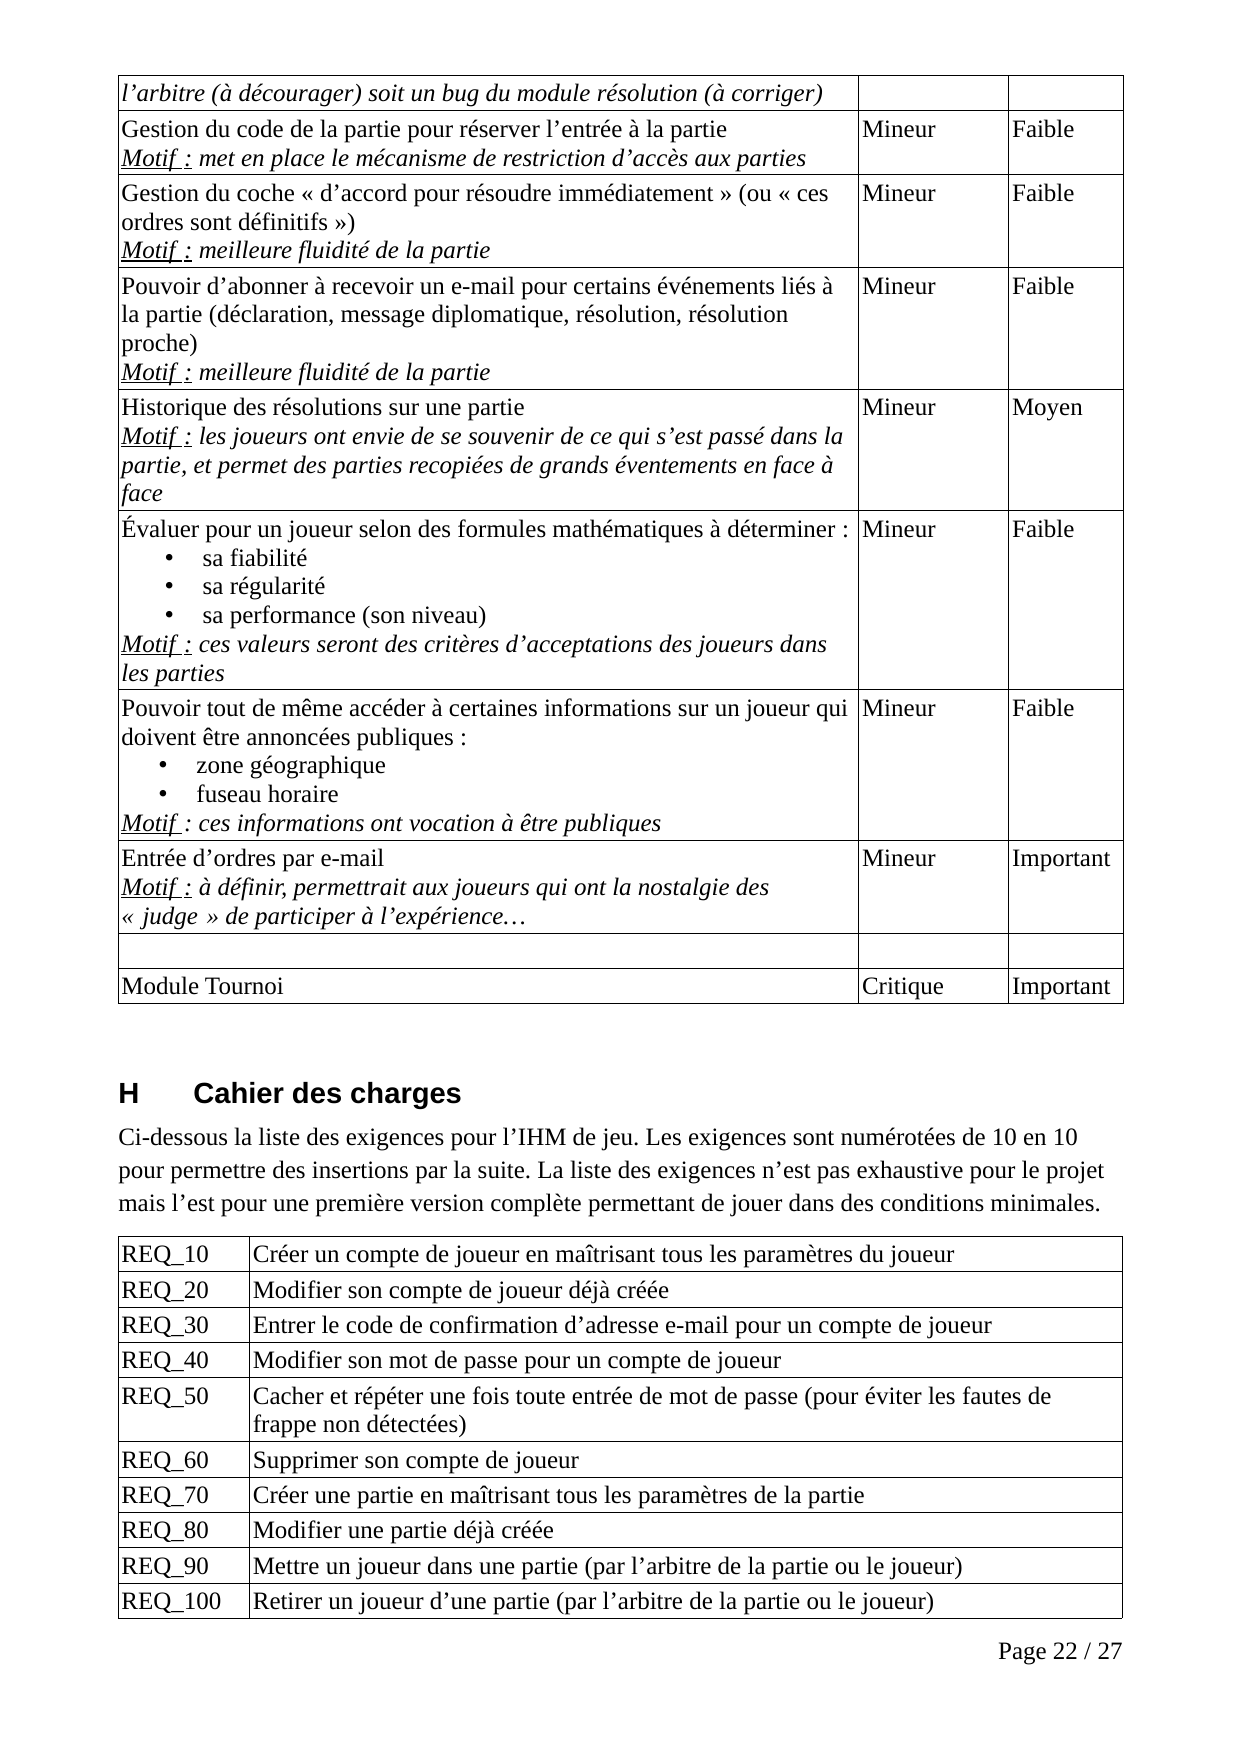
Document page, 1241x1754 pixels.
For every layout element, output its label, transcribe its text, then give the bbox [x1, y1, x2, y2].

table_cell Mineur [859, 268, 1008, 389]
table_cell [859, 934, 1008, 968]
table_cell REQ_80 [119, 1513, 249, 1547]
table_cell Créer une partie en maîtrisant tous les paramètres de la partie [250, 1478, 1122, 1512]
table_cell Gestion du code de la partie pour réserver l’entrée à la partie Motif : met en place le mécanisme de restriction d’accès aux parties [119, 111, 858, 174]
table_header Créer un compte de joueur en maîtrisant tous les paramètres du joueur [250, 1237, 1122, 1271]
table_cell Cacher et répéter une fois toute entrée de mot de passe (pour éviter les fautes de frappe non détectées) [250, 1378, 1122, 1441]
table_cell REQ_20 [119, 1272, 249, 1307]
text Ci-dessous la liste des exigences pour l’IHM de jeu. Les exigences sont numérotées de 10 en 10 pour permettre des insertions par la suite. La liste des exigences n’est pas exhaustive pour le projet mais l’est pour une première version complète permettant de jouer dans des conditions minimales. [118, 1122, 1122, 1217]
table_cell Gestion du coche « d’accord pour résoudre immédiatement » (ou « ces ordres sont définitifs ») Motif : meilleure fluidité de la partie [119, 175, 858, 267]
table_cell Mineur [859, 111, 1008, 174]
table_cell Important [1009, 841, 1123, 932]
table_header REQ_10 [119, 1237, 249, 1271]
table_cell Mineur [859, 841, 1008, 932]
table_cell Faible [1009, 268, 1123, 389]
table_cell Entrer le code de confirmation d’adresse e-mail pour un compte de joueur [250, 1308, 1122, 1342]
table_cell REQ_70 [119, 1478, 249, 1512]
table_cell Pouvoir d’abonner à recevoir un e-mail pour certains événements liés à la partie (déclaration, message diplomatique, résolution, résolution proche) Motif : meilleure fluidité de la partie [119, 268, 858, 389]
table_cell Modifier son mot de passe pour un compte de joueur [250, 1343, 1122, 1377]
table_cell REQ_40 [119, 1343, 249, 1377]
table_cell Modifier son compte de joueur déjà créée [250, 1272, 1122, 1307]
table_cell Faible [1009, 175, 1123, 267]
table_cell Mettre un joueur dans une partie (par l’arbitre de la partie ou le joueur) [250, 1548, 1122, 1582]
table_cell Retirer un joueur d’une partie (par l’arbitre de la partie ou le joueur) [250, 1584, 1122, 1618]
table_cell REQ_60 [119, 1442, 249, 1477]
table_cell Important [1009, 969, 1123, 1003]
table_cell Mineur [859, 390, 1008, 510]
table_cell Modifier une partie déjà créée [250, 1513, 1122, 1547]
table_cell Mineur [859, 690, 1008, 840]
table_cell l’arbitre (à décourager) soit un bug du module résolution (à corriger) [119, 76, 858, 110]
table_cell REQ_90 [119, 1548, 249, 1582]
table_cell REQ_100 [119, 1584, 249, 1618]
table_cell [1009, 934, 1123, 968]
table_cell Faible [1009, 690, 1123, 840]
table_cell [1009, 76, 1123, 110]
table_cell REQ_50 [119, 1378, 249, 1441]
table_cell Critique [859, 969, 1008, 1003]
table_cell Historique des résolutions sur une partie Motif : les joueurs ont envie de se souvenir de ce qui s’est passé dans la partie, et permet des parties recopiées de grands éventements en face à face [119, 390, 858, 510]
table_cell Entrée d’ordres par e-mail Motif : à définir, permettrait aux joueurs qui ont la nostalgie des « judge » de participer à l’expérience… [119, 841, 858, 932]
table_cell Mineur [859, 511, 1008, 689]
table_cell REQ_30 [119, 1308, 249, 1342]
table_cell [859, 76, 1008, 110]
table_cell Moyen [1009, 390, 1123, 510]
table_cell Pouvoir tout de même accéder à certaines informations sur un joueur qui doivent être annoncées publiques : zone géographique fuseau horaire Motif : ces informations ont vocation à être publiques [119, 690, 858, 840]
table_cell Mineur [859, 175, 1008, 267]
subtitle Cahier des charges [118, 1076, 1122, 1110]
table_cell Évaluer pour un joueur selon des formules mathématiques à déterminer : sa fiabilité sa régularité sa performance (son niveau) Motif : ces valeurs seront des critères d’acceptations des joueurs dans les parties [119, 511, 858, 689]
table_cell Module Tournoi [119, 969, 858, 1003]
table_cell Faible [1009, 111, 1123, 174]
table_cell [119, 934, 858, 968]
table_cell Supprimer son compte de joueur [250, 1442, 1122, 1477]
table_cell Faible [1009, 511, 1123, 689]
